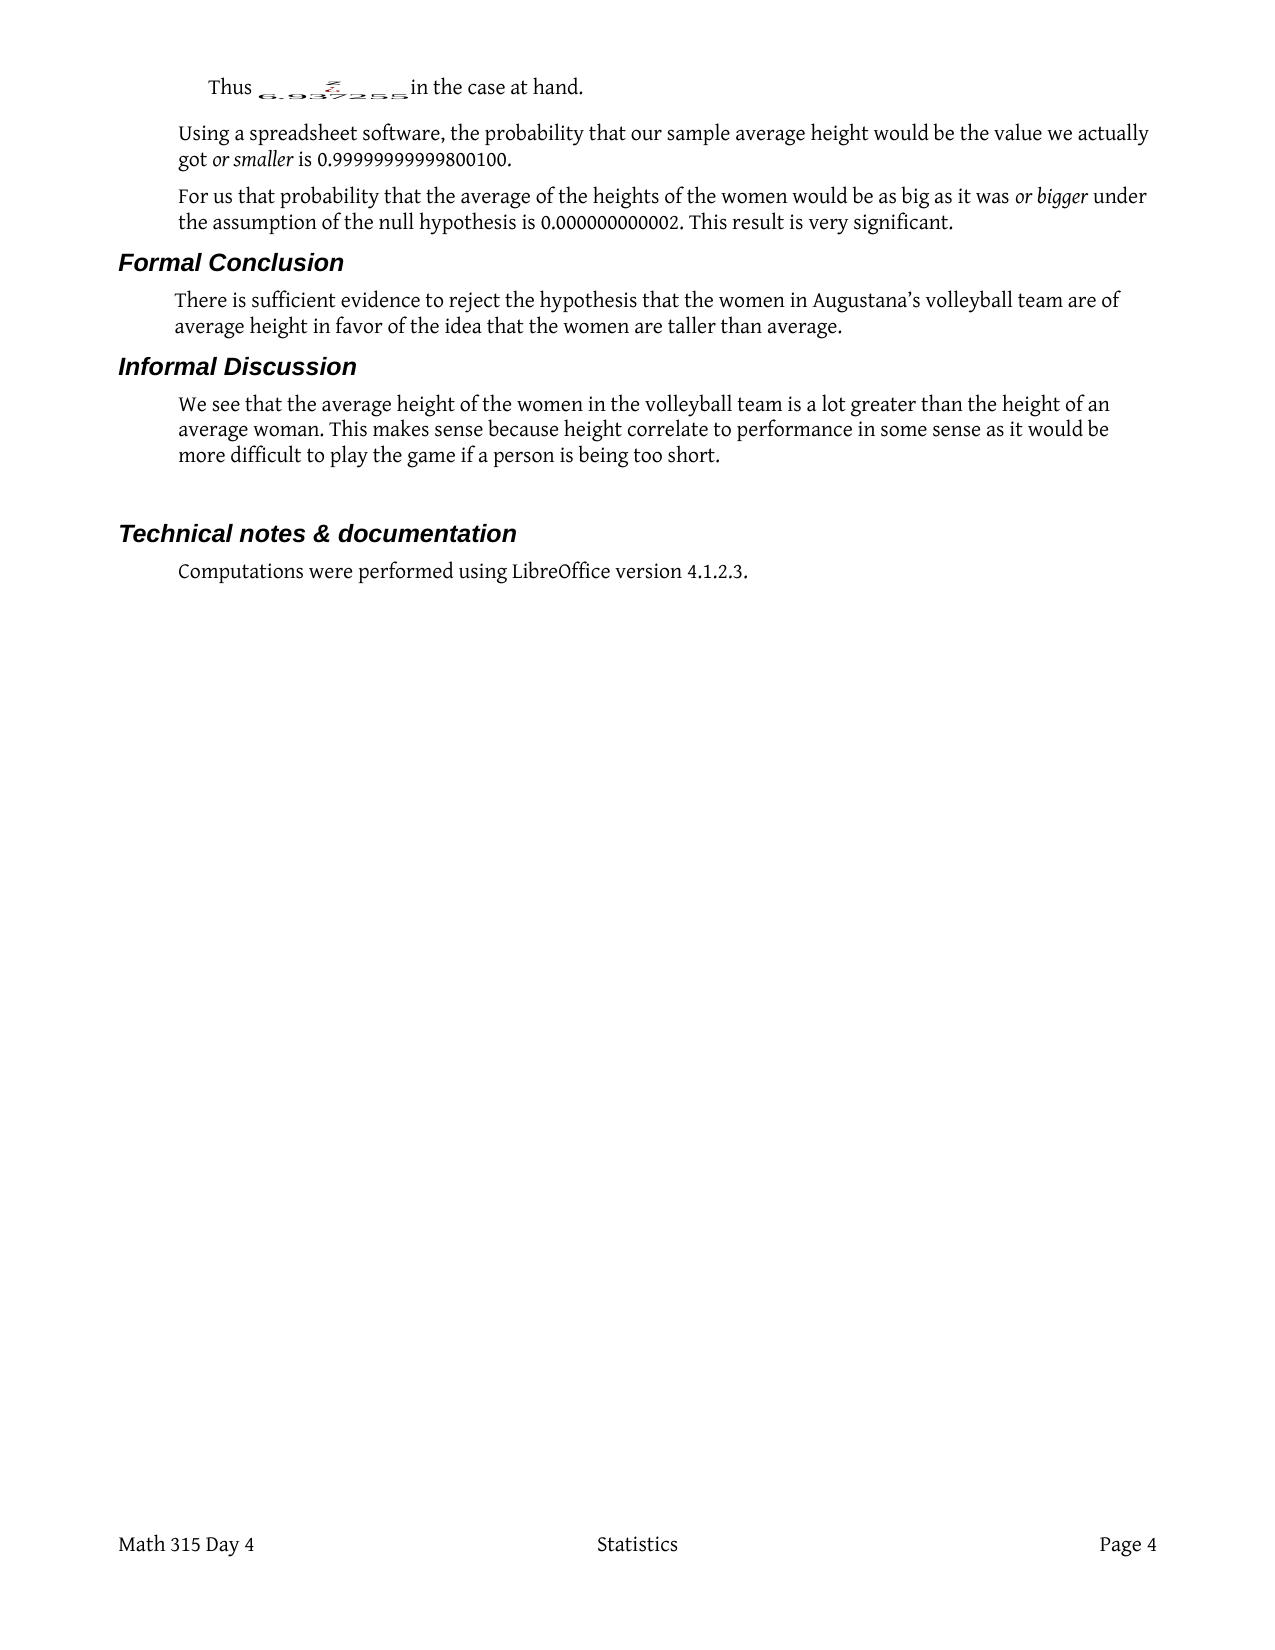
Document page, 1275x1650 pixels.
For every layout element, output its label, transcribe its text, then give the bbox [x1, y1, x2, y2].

subtitle Formal Conclusion [118, 248, 1157, 277]
subtitle Technical notes & documentation [118, 519, 1157, 547]
text There is sufficient evidence to reject the hypothesis that the women in Augustana’s volleyball team are of average height in favor of the idea that the women are taller than average. [174, 288, 1157, 339]
text Using a spreadsheet software, the probability that our sample average height would be the value we actually got or smaller is 0.99999999999800100. [178, 122, 1157, 172]
text For us that probability that the average of the heights of the women would be as big as it was or bigger under the assumption of the null hypothesis is 0.000000000002. This result is very significant. [178, 185, 1157, 235]
text Computations were performed using LibreOffice version 4.1.2.3. [178, 559, 1157, 585]
subtitle Informal Discussion [118, 352, 1157, 380]
text We see that the average height of the women in the volleyball team is a lot greater than the height of an average woman. This makes sense because height correlate to performance in some sense as it would be more difficult to play the game if a person is being too short. [178, 392, 1157, 468]
text Thus in the case at hand. [208, 75, 1157, 109]
